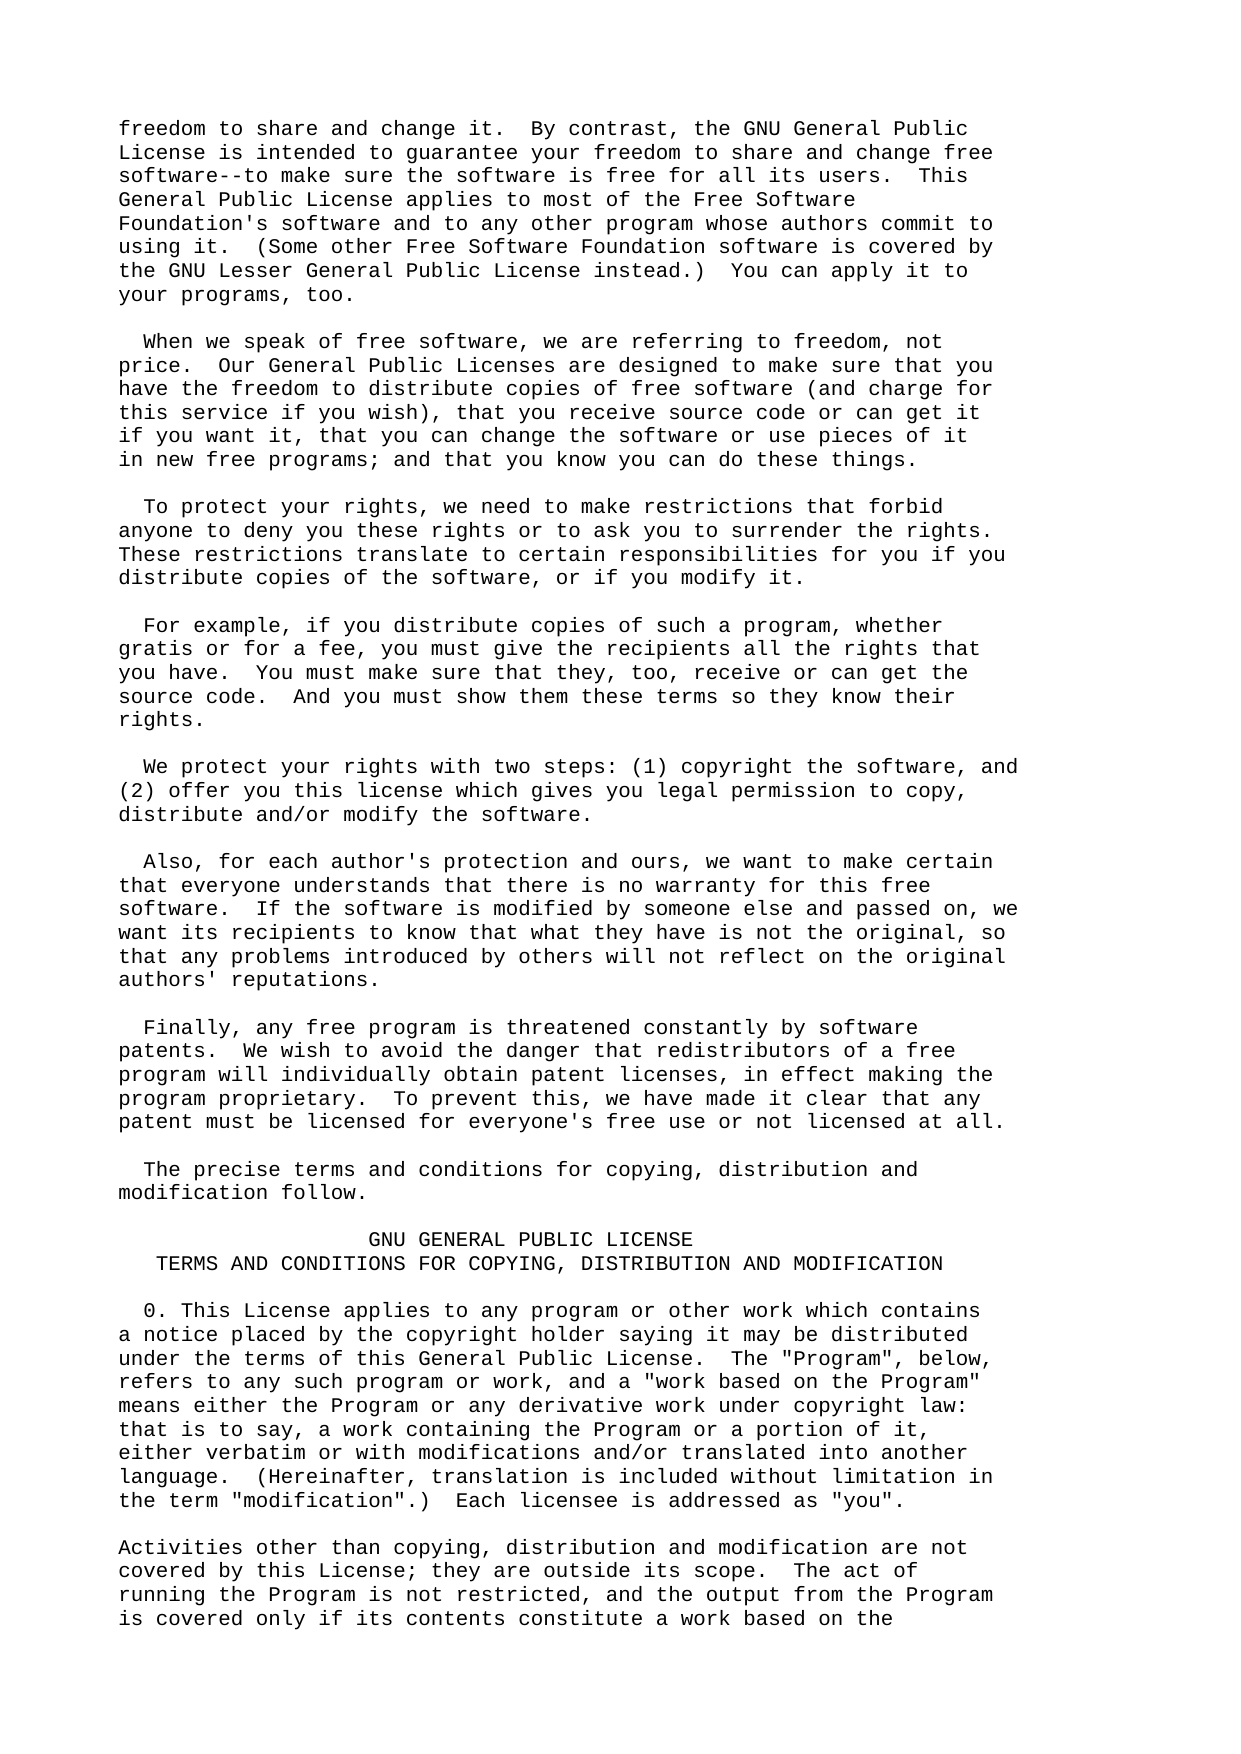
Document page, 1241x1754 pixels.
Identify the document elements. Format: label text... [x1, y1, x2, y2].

text To protect your rights, we need to make restrictions that forbid [118, 496, 1122, 520]
text program proprietary. To prevent this, we have made it clear that any [118, 1088, 1122, 1111]
text program will individually obtain patent licenses, in effect making the [118, 1064, 1122, 1088]
text covered by this License; they are outside its scope. The act of [118, 1561, 1122, 1584]
text source code. And you must show them these terms so they know their [118, 686, 1122, 709]
text you have. You must make sure that they, too, receive or can get the [118, 662, 1122, 686]
text License is intended to guarantee your freedom to share and change free [118, 142, 1122, 165]
text 0. This License applies to any program or other work which contains [118, 1300, 1122, 1324]
text TERMS AND CONDITIONS FOR COPYING, DISTRIBUTION AND MODIFICATION [118, 1253, 1122, 1277]
text price. Our General Public Licenses are designed to make sure that you [118, 354, 1122, 378]
text authors' reputations. [118, 969, 1122, 993]
text These restrictions translate to certain responsibilities for you if you [118, 544, 1122, 567]
text in new free programs; and that you know you can do these things. [118, 449, 1122, 473]
text software--to make sure the software is free for all its users. This [118, 165, 1122, 189]
text GNU GENERAL PUBLIC LICENSE [118, 1229, 1122, 1253]
text gratis or for a fee, you must give the recipients all the rights that [118, 638, 1122, 662]
text patents. We wish to avoid the danger that redistributors of a free [118, 1040, 1122, 1064]
text if you want it, that you can change the software or use pieces of it [118, 426, 1122, 449]
text When we speak of free software, we are referring to freedom, not [118, 331, 1122, 354]
text Also, for each author's protection and ours, we want to make certain [118, 851, 1122, 875]
text the term "modification".) Each licensee is addressed as "you". [118, 1489, 1122, 1513]
text is covered only if its contents constitute a work based on the [118, 1608, 1122, 1631]
text using it. (Some other Free Software Foundation software is covered by [118, 236, 1122, 260]
text For example, if you distribute copies of such a program, whether [118, 615, 1122, 638]
text Activities other than copying, distribution and modification are not [118, 1537, 1122, 1561]
text General Public License applies to most of the Free Software [118, 189, 1122, 213]
text The precise terms and conditions for copying, distribution and [118, 1158, 1122, 1182]
text freedom to share and change it. By contrast, the GNU General Public [118, 118, 1122, 142]
text have the freedom to distribute copies of free software (and charge for [118, 378, 1122, 402]
text that everyone understands that there is no warranty for this free [118, 875, 1122, 898]
text Foundation's software and to any other program whose authors commit to [118, 213, 1122, 236]
text this service if you wish), that you receive source code or can get it [118, 402, 1122, 426]
text the GNU Lesser General Public License instead.) You can apply it to [118, 260, 1122, 284]
text your programs, too. [118, 284, 1122, 307]
text anyone to deny you these rights or to ask you to surrender the rights. [118, 520, 1122, 544]
text distribute copies of the software, or if you modify it. [118, 567, 1122, 591]
text patent must be licensed for everyone's free use or not licensed at all. [118, 1111, 1122, 1135]
text software. If the software is modified by someone else and passed on, we [118, 898, 1122, 922]
text (2) offer you this license which gives you legal permission to copy, [118, 780, 1122, 804]
text refers to any such program or work, and a "work based on the Program" [118, 1371, 1122, 1395]
text that is to say, a work containing the Program or a portion of it, [118, 1419, 1122, 1442]
text language. (Hereinafter, translation is included without limitation in [118, 1466, 1122, 1489]
text a notice placed by the copyright holder saying it may be distributed [118, 1324, 1122, 1348]
text running the Program is not restricted, and the output from the Program [118, 1584, 1122, 1608]
text means either the Program or any derivative work under copyright law: [118, 1395, 1122, 1419]
text Finally, any free program is threatened constantly by software [118, 1017, 1122, 1040]
text rights. [118, 709, 1122, 733]
text under the terms of this General Public License. The "Program", below, [118, 1348, 1122, 1371]
text either verbatim or with modifications and/or translated into another [118, 1442, 1122, 1466]
text We protect your rights with two steps: (1) copyright the software, and [118, 757, 1122, 780]
text want its recipients to know that what they have is not the original, so [118, 922, 1122, 946]
text that any problems introduced by others will not reflect on the original [118, 946, 1122, 969]
text modification follow. [118, 1182, 1122, 1206]
text distribute and/or modify the software. [118, 804, 1122, 827]
